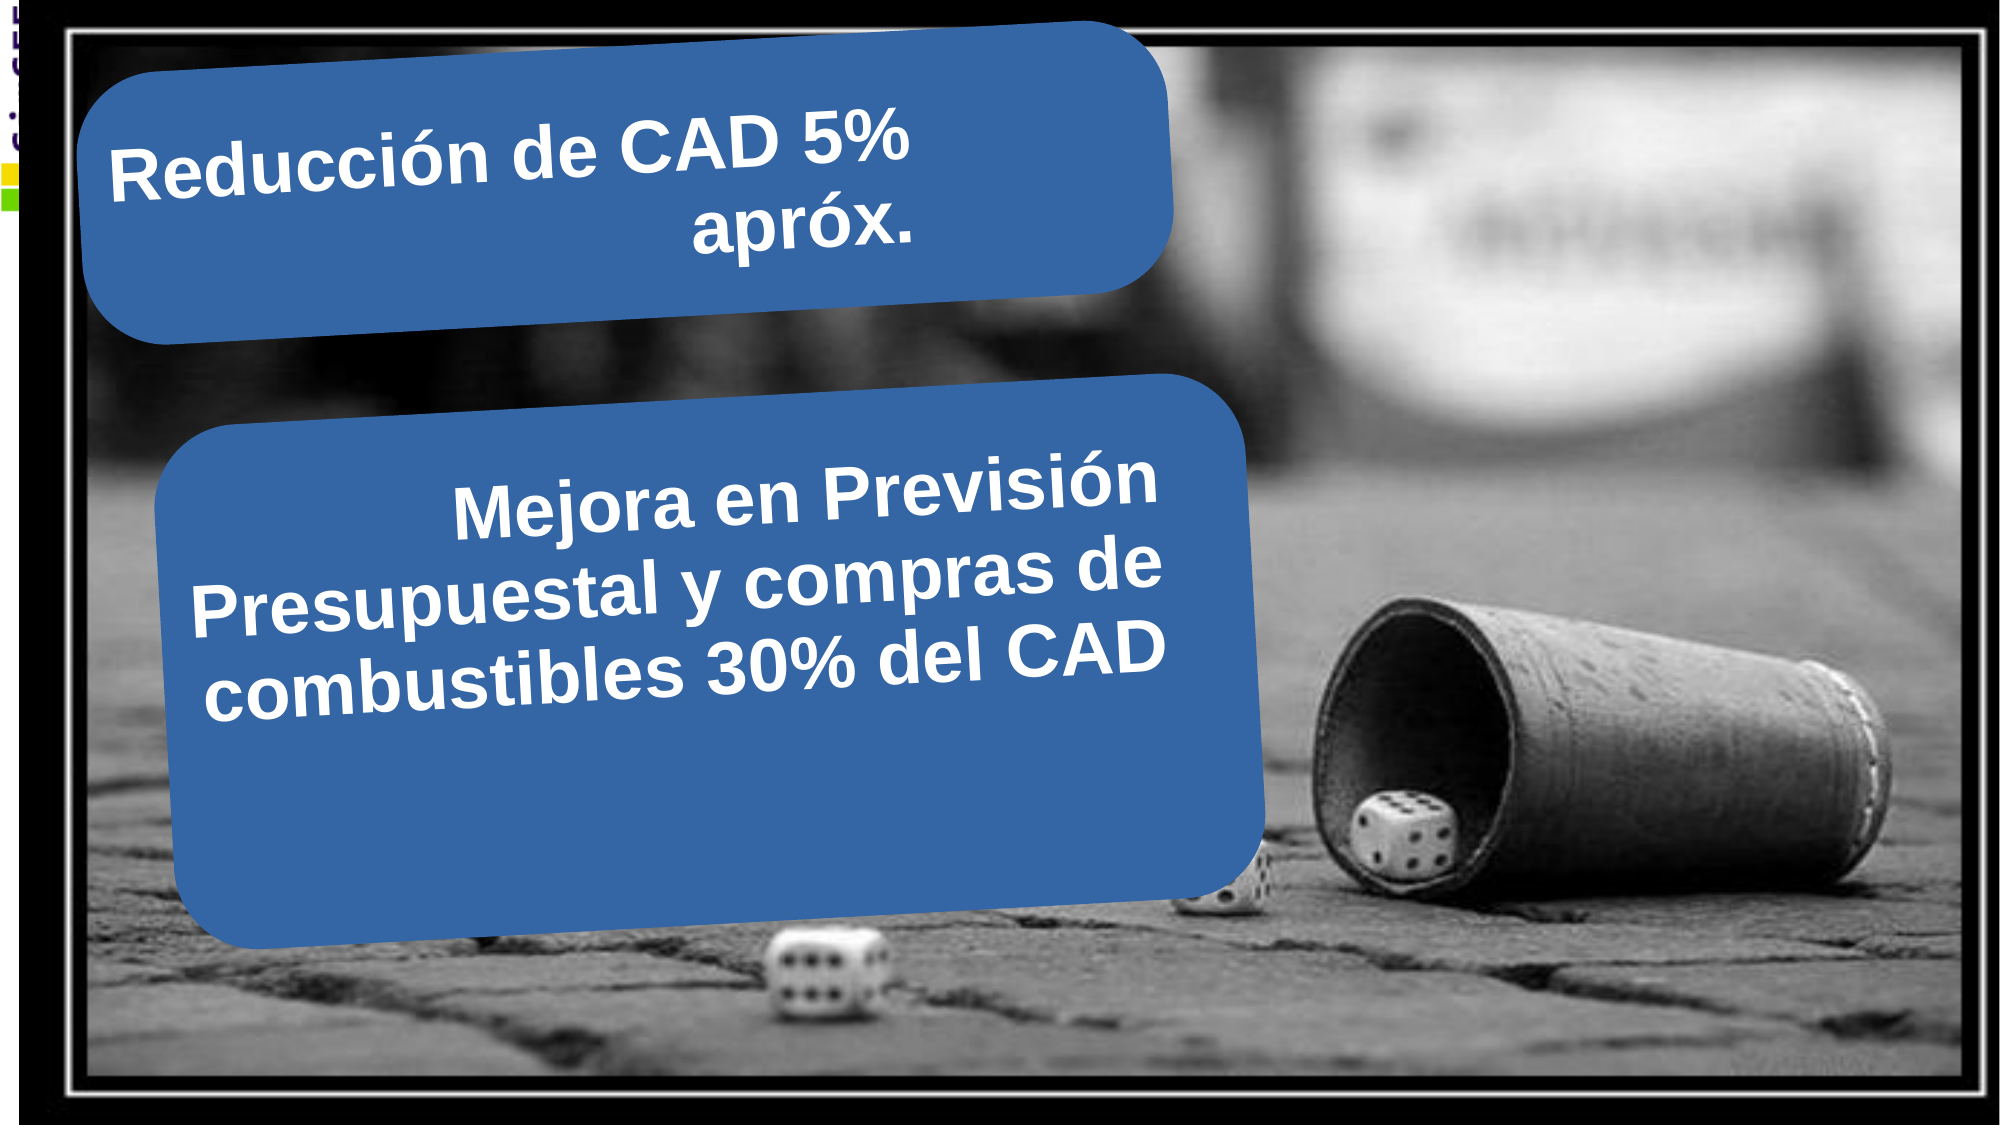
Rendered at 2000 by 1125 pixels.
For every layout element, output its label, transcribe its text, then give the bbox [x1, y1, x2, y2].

text_box Reducción de CAD 5% apróx. [72, 16, 1179, 350]
text_box Mejora en Previsión Presupuestal y compras de combustibles 30% del CAD [149, 369, 1270, 954]
picture [0, 0, 2000, 1125]
